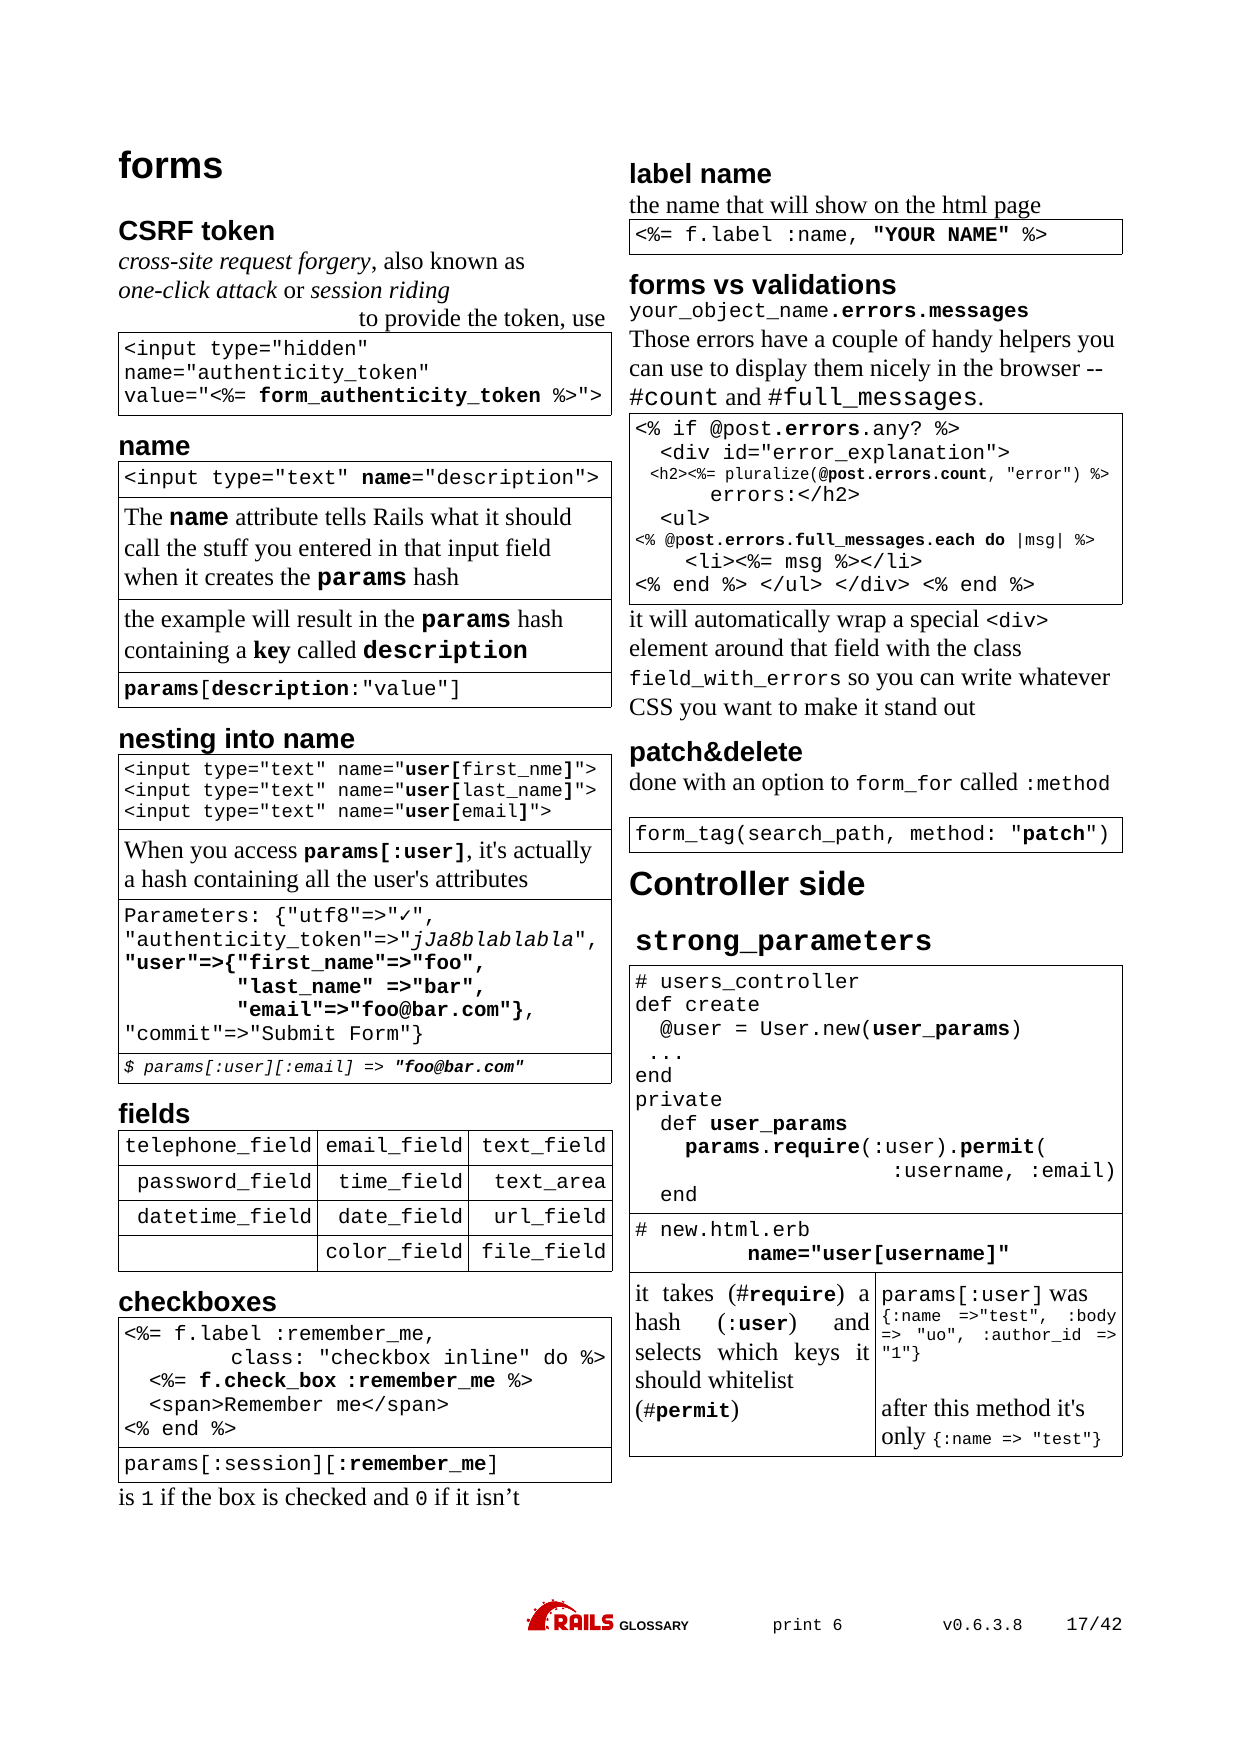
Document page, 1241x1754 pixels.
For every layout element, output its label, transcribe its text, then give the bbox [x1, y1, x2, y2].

text Those errors have a couple of handy helpers you can use to display them nicely in the browser -- #count and #full_messages. [629, 324, 1122, 412]
table_cell params[:user] was {:name =>"test", :body => "uo", :author_id => "1"} after this method it's only {:name => "test"} [876, 1273, 1122, 1456]
subtitle CSRF token [118, 214, 611, 246]
table_cell date_field [318, 1201, 468, 1235]
table_header email_field [318, 1131, 468, 1165]
table_cell datetime_field [119, 1201, 317, 1235]
table_header text_field [469, 1131, 612, 1165]
text to provide the token, use [118, 303, 611, 332]
table_cell $ params[:user][:email] => "foo@bar.com" [119, 1054, 611, 1083]
table_cell color_field [318, 1236, 468, 1271]
table_cell it takes (#require) a hash (:user) and selects which keys it should whitelist (#permit) [630, 1273, 875, 1456]
subtitle Controller side [629, 864, 1122, 903]
subtitle checkboxes [118, 1285, 611, 1317]
table_cell [119, 1236, 317, 1271]
table_cell password_field [119, 1166, 317, 1200]
table_cell # new.html.erb name="user[username]" [630, 1214, 1122, 1272]
table_cell params[:session][:remember_me] [119, 1448, 611, 1482]
text your_object_name.errors.messages [629, 301, 1122, 324]
subtitle forms vs validations [629, 269, 1122, 301]
table_header <input type="text" name="description"> [119, 462, 611, 497]
table_header <% if @post.errors.any? %> <div id="error_explanation"> <h2><%= pluralize(@post.errors.count, "error") %> errors:</h2> <ul> <% @post.errors.full_messages.each do |msg| %> <li><%= msg %></li> <% end %> </ul> </div> <% end %> [630, 414, 1122, 604]
text one-click attack or session riding [118, 275, 611, 303]
table_cell params[description:"value"] [119, 673, 611, 707]
subtitle forms [118, 143, 611, 187]
table_cell The name attribute tells Rails what it should call the stuff you entered in that input field when it creates the params hash [119, 498, 611, 599]
table_cell the example will result in the params hash containing a key called description [119, 600, 611, 672]
subtitle patch&delete [629, 735, 1122, 767]
table_cell When you access params[:user], it's actually a hash containing all the user's attributes [119, 830, 611, 899]
table_header <%= f.label :name, "YOUR NAME" %> [630, 220, 1122, 254]
subtitle fields [118, 1098, 611, 1130]
text the name that will show on the html page [629, 190, 1122, 218]
subtitle nesting into name [118, 722, 611, 754]
table_cell file_field [469, 1236, 612, 1271]
text done with an option to form_for called :method [629, 767, 1122, 797]
table_header telephone_field [119, 1131, 317, 1165]
table_cell Parameters: {"utf8"=>"✓", "authenticity_token"=>"jJa8blablabla", "user"=>{"first_name"=>"foo", "last_name" =>"bar", "email"=>"foo@bar.com"}, "commit"=>"Submit Form"} [119, 900, 611, 1052]
text cross-site request forgery, also known as [118, 246, 611, 275]
table_cell time_field [318, 1166, 468, 1200]
text it will automatically wrap a special <div> element around that field with the class field_with_errors so you can write whatever CSS you want to make it stand out [629, 605, 1122, 720]
table_header <input type="hidden" name="authenticity_token" value="<%= form_authenticity_token %>"> [119, 333, 611, 415]
subtitle name [118, 429, 611, 461]
table_header <input type="text" name="user[first_nme]"> <input type="text" name="user[last_name]"> <input type="text" name="user[email]"> [119, 755, 611, 829]
text is 1 if the box is checked and 0 if it isn’t [118, 1483, 611, 1512]
table_cell url_field [469, 1201, 612, 1235]
subtitle label name [629, 158, 1122, 190]
table_cell # users_controller def create @user = User.new(user_params) ... end private def user_params params.require(:user).permit( :username, :email) end [630, 966, 1122, 1213]
table_cell text_area [469, 1166, 612, 1200]
table_header strong_parameters [629, 906, 1122, 965]
table_header <%= f.label :remember_me, class: "checkbox inline" do %> <%= f.check_box :remember_me %> <span>Remember me</span> <% end %> [119, 1318, 611, 1447]
table_header form_tag(search_path, method: "patch") [630, 818, 1122, 852]
